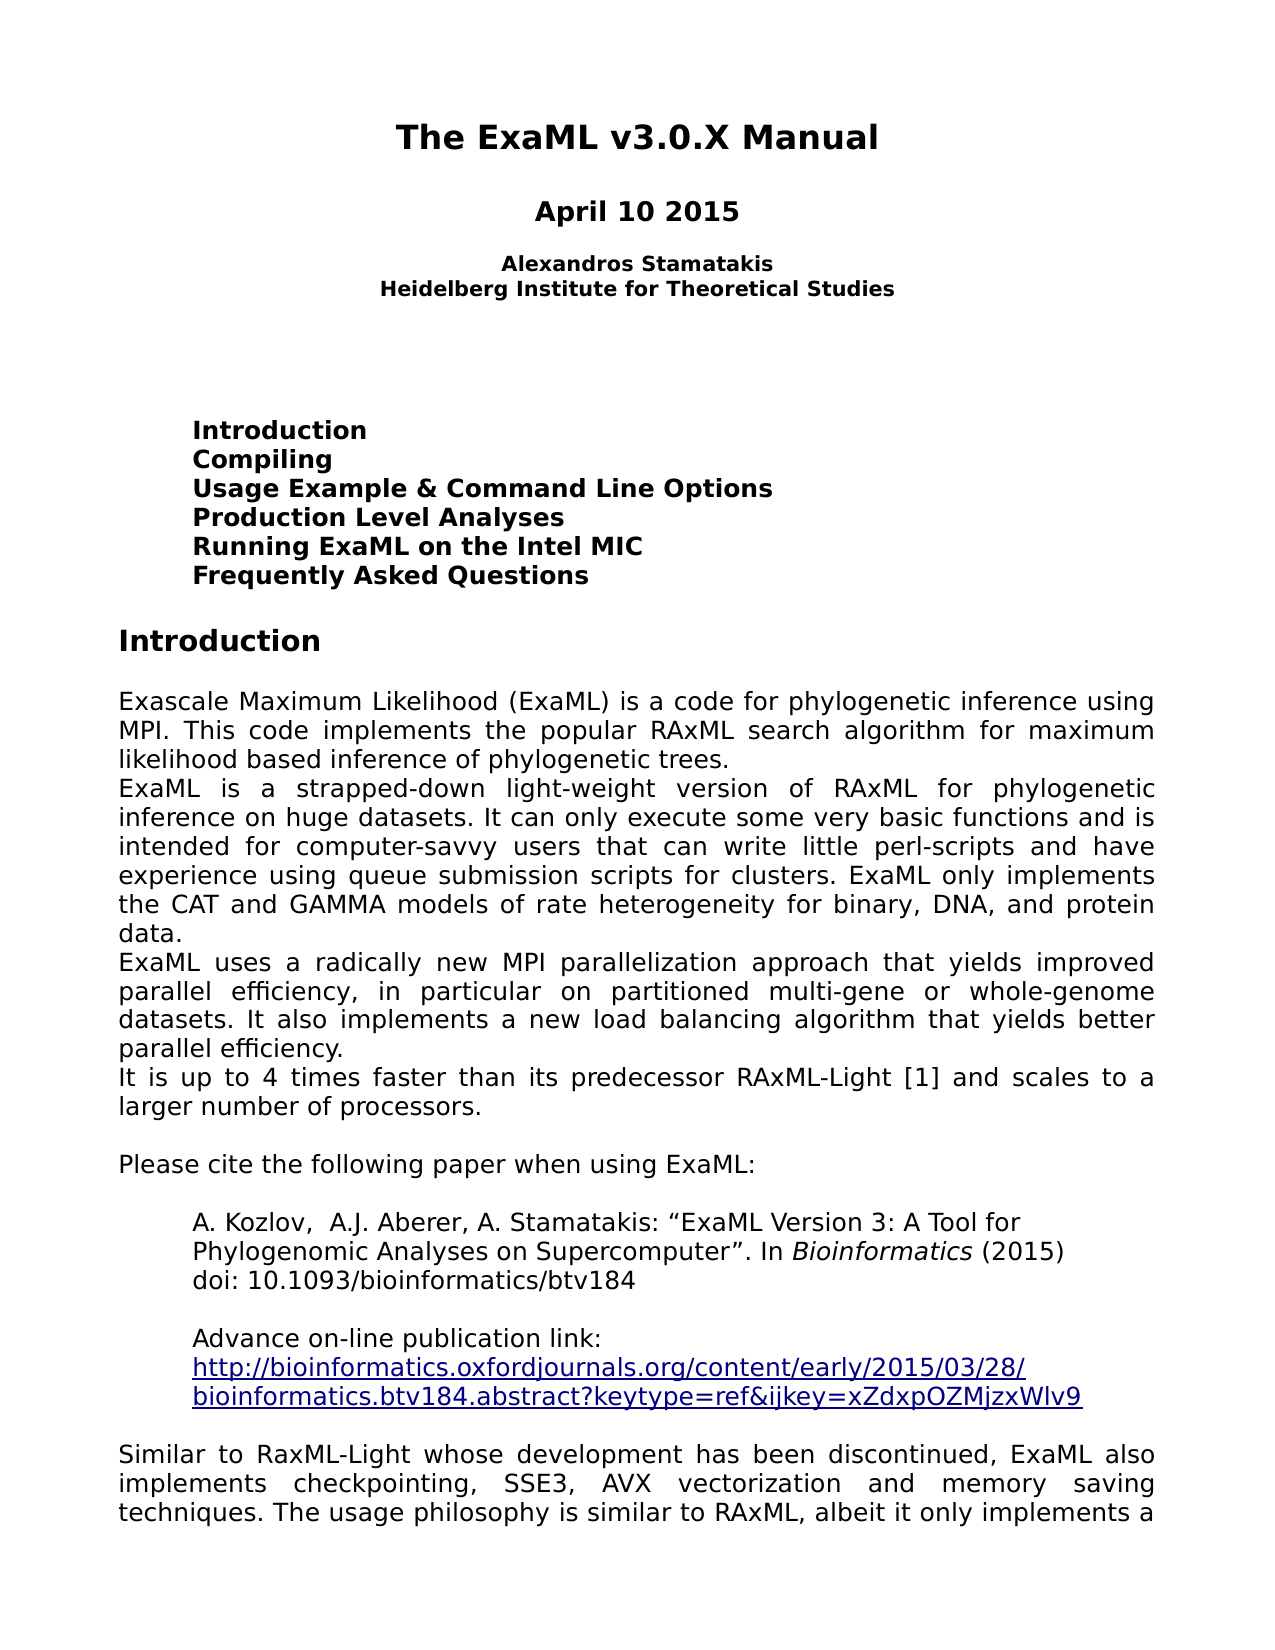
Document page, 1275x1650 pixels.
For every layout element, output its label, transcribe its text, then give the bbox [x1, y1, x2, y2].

text ExaML uses a radically new MPI parallelization approach that yields improved parallel efficiency, in particular on partitioned multi-gene or whole-genome datasets. It also implements a new load balancing algorithm that yields better parallel efficiency. [118, 948, 1157, 1064]
text Similar to RaxML-Light whose development has been discontinued, ExaML also implements checkpointing, SSE3, AVX vectorization and memory saving techniques. The usage philosophy is similar to RAxML, albeit it only implements a [118, 1440, 1157, 1527]
text A. Kozlov, A.J. Aberer, A. Stamatakis: “ExaML Version 3: A Tool for Phylogenomic Analyses on Supercomputer”. In Bioinformatics (2015) [192, 1209, 1157, 1267]
text Exascale Maximum Likelihood (ExaML) is a code for phylogenetic inference using MPI. This code implements the popular RAxML search algorithm for maximum likelihood based inference of phylogenetic trees. [118, 687, 1157, 774]
text Please cite the following paper when using ExaML: [118, 1151, 1157, 1180]
text Alexandros Stamatakis [118, 252, 1157, 276]
text Running ExaML on the Intel MIC [118, 533, 1157, 562]
text Production Level Analyses [118, 504, 1157, 533]
text Frequently Asked Questions [118, 562, 1157, 591]
text Introduction [118, 417, 1157, 446]
text Usage Example & Command Line Options [118, 475, 1157, 504]
text doi: 10.1093/bioinformatics/btv184 [192, 1267, 1157, 1296]
text ExaML is a strapped-down light-weight version of RAxML for phylogenetic inference on huge datasets. It can only execute some very basic functions and is intended for computer-savvy users that can write little perl-scripts and have experience using queue submission scripts for clusters. ExaML only implements the CAT and GAMMA models of rate heterogeneity for binary, DNA, and protein data. [118, 774, 1157, 948]
text April 10 2015 [118, 196, 1157, 227]
text The ExaML v3.0.X Manual [118, 118, 1157, 157]
text Introduction [118, 624, 1157, 658]
text It is up to 4 times faster than its predecessor RAxML-Light [1] and scales to a larger number of processors. [118, 1064, 1157, 1122]
text Heidelberg Institute for Theoretical Studies [118, 276, 1157, 301]
text Compiling [118, 446, 1157, 475]
text Advance on-line publication link: http://bioinformatics.oxfordjournals.org/content/early/2015/03/28/bioinformatics.btv184.abstract?keytype=ref&ijkey=xZdxpOZMjzxWlv9 [192, 1324, 1157, 1411]
